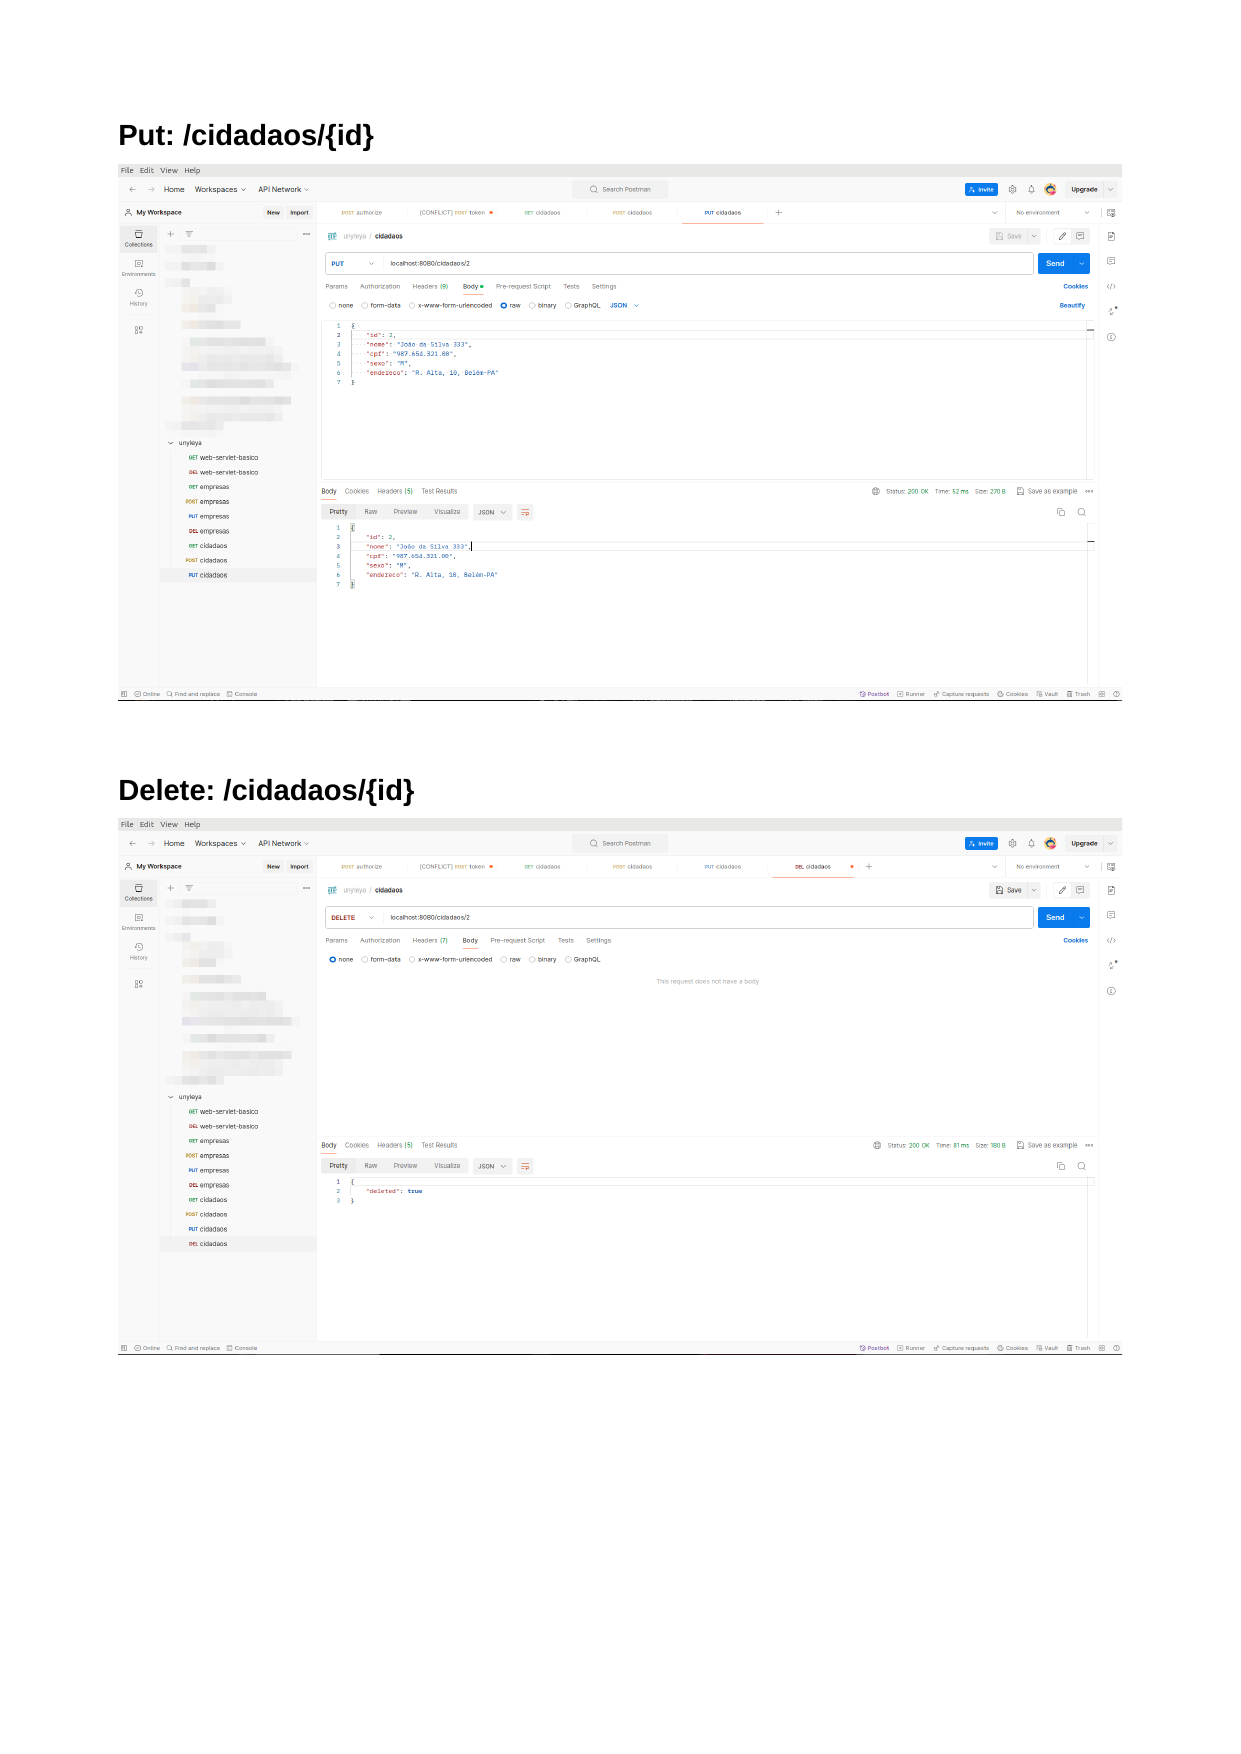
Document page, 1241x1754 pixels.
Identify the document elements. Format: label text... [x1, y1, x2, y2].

subtitle Delete: /cidadaos/{id} [118, 773, 1122, 806]
picture [118, 818, 1123, 1355]
picture [118, 164, 1123, 701]
subtitle Put: /cidadaos/{id} [118, 118, 1122, 152]
